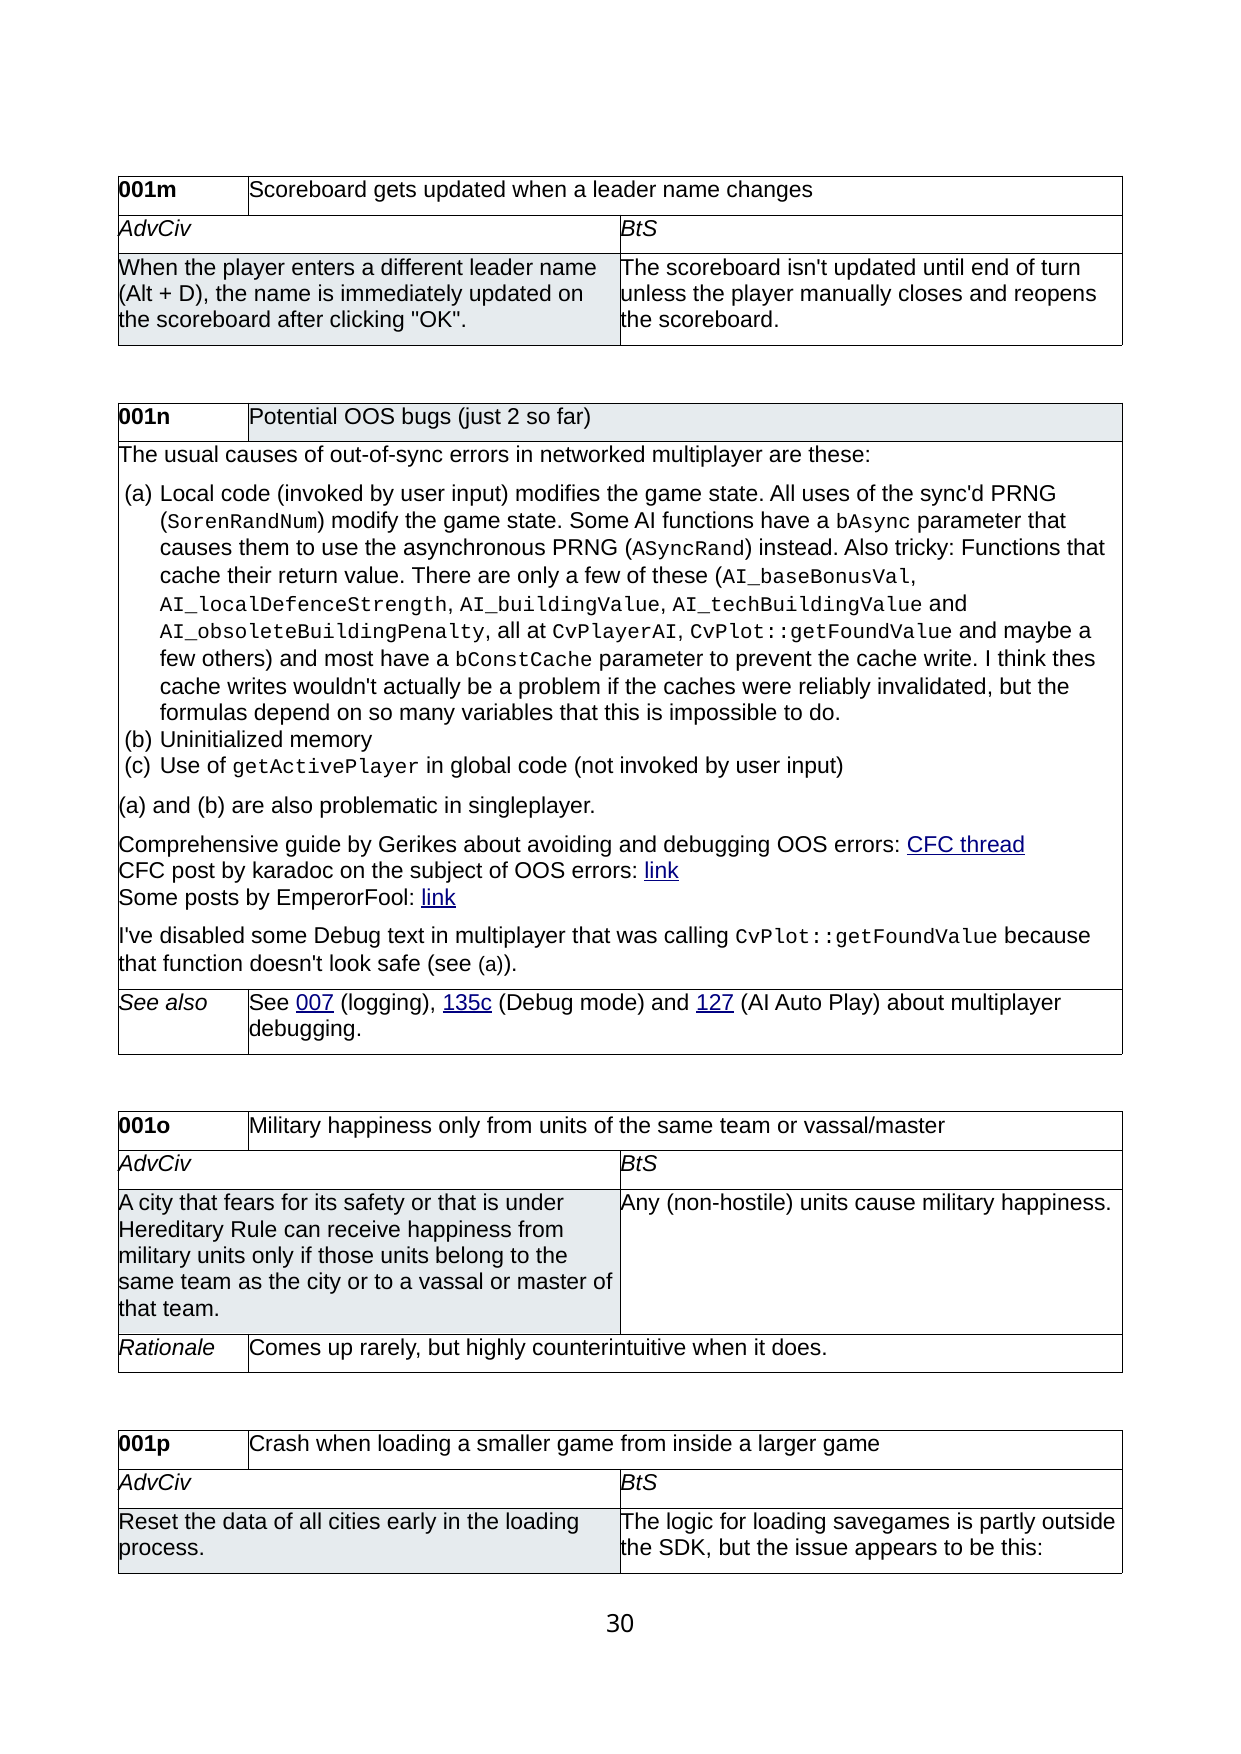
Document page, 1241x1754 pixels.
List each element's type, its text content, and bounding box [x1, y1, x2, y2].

table_cell BtS [621, 1151, 1122, 1189]
table_cell A city that fears for its safety or that is under Hereditary Rule can receive happiness from military units only if those units belong to the same team as the city or to a vassal or master of that team. [119, 1190, 620, 1333]
table_cell BtS [621, 216, 1122, 253]
table_header Potential OOS bugs (just 2 so far) [249, 404, 1122, 441]
table_header 001n [119, 404, 248, 441]
table_header 001o [119, 1112, 248, 1150]
table_cell BtS [621, 1470, 1122, 1508]
table_cell AdvCiv [119, 1151, 620, 1189]
table_cell AdvCiv [119, 216, 620, 253]
table_cell Comes up rarely, but highly counterintuitive when it does. [249, 1335, 1122, 1372]
table_cell When the player enters a different leader name (Alt + D), the name is immediately updated on the scoreboard after clicking "OK". [119, 254, 620, 345]
table_cell Rationale [119, 1335, 248, 1372]
table_header Scoreboard gets updated when a leader name changes [249, 177, 1122, 214]
table_cell See 007 (logging), 135c (Debug mode) and 127 (AI Auto Play) about multiplayer debugging. [249, 990, 1122, 1054]
table_cell The scoreboard isn't updated until end of turn unless the player manually closes and reopens the scoreboard. [621, 254, 1122, 345]
table_cell Any (non-hostile) units cause military happiness. [621, 1190, 1122, 1333]
table_cell The logic for loading savegames is partly outside the SDK, but the issue appears to be this: [621, 1509, 1122, 1573]
table_header 001m [119, 177, 248, 214]
table_header Crash when loading a smaller game from inside a larger game [249, 1431, 1122, 1469]
table_cell AdvCiv [119, 1470, 620, 1508]
table_header 001p [119, 1431, 248, 1469]
table_header Military happiness only from units of the same team or vassal/master [249, 1112, 1122, 1150]
table_cell Reset the data of all cities early in the loading process. [119, 1509, 620, 1573]
table_cell See also [119, 990, 248, 1054]
table_cell The usual causes of out-of-sync errors in networked multiplayer are these: Local code (invoked by user input) modifies the game state. All uses of the sync'd PRNG (SorenRandNum) modify the game state. Some AI functions have a bAsync parameter that causes them to use the asynchronous PRNG (ASyncRand) instead. Also tricky: Functions that cache their return value. There are only a few of these (AI_baseBonusVal, AI_localDefenceStrength, AI_buildingValue, AI_techBuildingValue and AI_obsoleteBuildingPenalty, all at CvPlayerAI, CvPlot::getFoundValue and maybe a few others) and most have a bConstCache parameter to prevent the cache write. I think thes cache writes wouldn't actually be a problem if the caches were reliably invalidated, but the formulas depend on so many variables that this is impossible to do. Uninitialized memory Use of getActivePlayer in global code (not invoked by user input) (a) and (b) are also problematic in singleplayer. Comprehensive guide by Gerikes about avoiding and debugging OOS errors: CFC thread CFC post by karadoc on the subject of OOS errors: link Some posts by EmperorFool: link I've disabled some Debug text in multiplayer that was calling CvPlot::getFoundValue because that function doesn't look safe (see (a)). [119, 442, 1122, 989]
